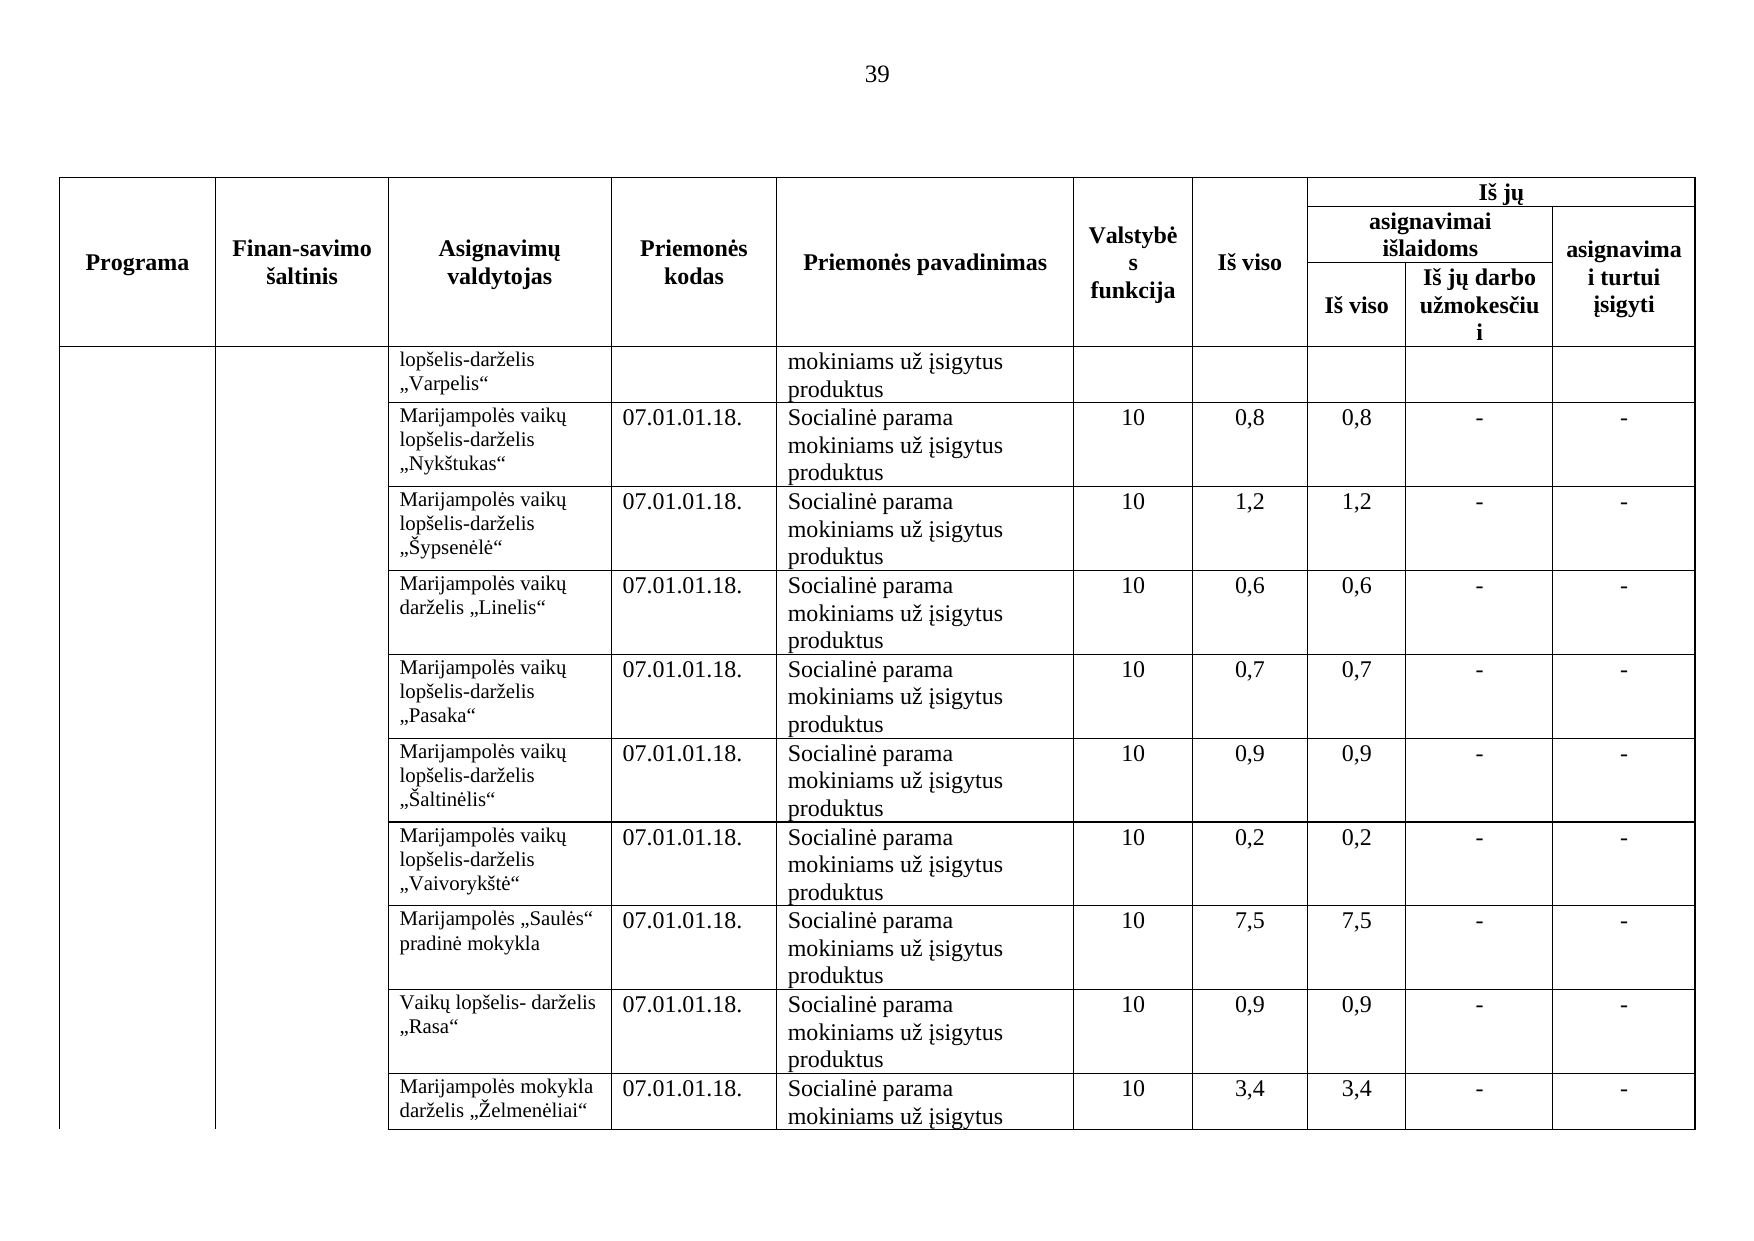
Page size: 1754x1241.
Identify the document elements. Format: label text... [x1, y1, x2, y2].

table_cell - [1406, 487, 1552, 570]
table_cell Socialinė parama mokiniams už įsigytus produktus [777, 487, 1073, 570]
table_cell - [1553, 487, 1694, 570]
table_cell 0,8 [1193, 403, 1307, 486]
table_cell asignavimai turtui įsigyti [1553, 207, 1694, 346]
table_cell 10 [1074, 487, 1192, 570]
table_header Priemonės kodas [612, 178, 776, 346]
table_header Programa [60, 178, 215, 346]
table_cell 07.01.01.18. [612, 906, 776, 989]
table_cell 7,5 [1308, 906, 1405, 989]
table_cell 07.01.01.18. [612, 655, 776, 738]
table_cell - [1406, 739, 1552, 821]
table_header Iš viso [1193, 178, 1307, 346]
table_cell 0,2 [1193, 823, 1307, 905]
table_cell - [1406, 571, 1552, 654]
table_cell - [1406, 990, 1552, 1073]
table_cell - [1553, 739, 1694, 821]
table_cell 1,2 [1193, 487, 1307, 570]
table_cell 0,6 [1193, 571, 1307, 654]
table_cell - [1553, 990, 1694, 1073]
table_cell 0,7 [1308, 655, 1405, 738]
table_cell 0,8 [1308, 403, 1405, 486]
table_header Finan-savimo šaltinis [216, 178, 388, 346]
table_cell Socialinė parama mokiniams už įsigytus produktus [777, 823, 1073, 905]
table_cell [1074, 347, 1192, 402]
table_cell Marijampolės mokykla darželis „Želmenėliai“ [389, 1074, 611, 1129]
table_cell 10 [1074, 1074, 1192, 1129]
table_cell asignavimai išlaidoms [1308, 207, 1552, 262]
table_cell - [1406, 906, 1552, 989]
table_cell 1,2 [1308, 487, 1405, 570]
table_cell 10 [1074, 739, 1192, 821]
table_cell [1193, 347, 1307, 402]
table_cell 7,5 [1193, 906, 1307, 989]
table_cell - [1553, 347, 1694, 402]
table_cell [216, 821, 388, 1129]
table_cell 07.01.01.18. [612, 571, 776, 654]
table_cell [216, 347, 388, 821]
table_cell 0,9 [1308, 990, 1405, 1073]
table_cell 07.01.01.18. [612, 487, 776, 570]
table_cell - [1406, 655, 1552, 738]
table_cell - [1553, 1074, 1694, 1129]
table_cell 07.01.01.18. [612, 1074, 776, 1129]
table_cell - [1406, 823, 1552, 905]
table_cell - [1553, 571, 1694, 654]
table_cell 0,9 [1193, 739, 1307, 821]
table_cell - [1406, 347, 1552, 402]
table_cell 0,7 [1193, 655, 1307, 738]
table_cell Socialinė parama mokiniams už įsigytus produktus [777, 655, 1073, 738]
table_cell - [1553, 906, 1694, 989]
table_cell - [1553, 403, 1694, 486]
table_cell Socialinė parama mokiniams už įsigytus produktus [777, 403, 1073, 486]
table_cell Marijampolės vaikų lopšelis-darželis „Šaltinėlis“ [389, 739, 611, 821]
table_header Iš jų [1308, 178, 1694, 206]
table_cell 10 [1074, 990, 1192, 1073]
table_cell 07.01.01.18. [612, 823, 776, 905]
table_cell - [1553, 823, 1694, 905]
table_cell Iš viso [1308, 263, 1405, 346]
table_cell Iš jų darbo užmokesčiui [1406, 263, 1552, 346]
table_cell 3,4 [1308, 1074, 1405, 1129]
table_cell Marijampolės vaikų lopšelis-darželis „Pasaka“ [389, 655, 611, 738]
table_cell 10 [1074, 823, 1192, 905]
table_cell 0,9 [1193, 990, 1307, 1073]
table_cell 0,2 [1308, 823, 1405, 905]
table_cell [1308, 347, 1405, 402]
table_cell Marijampolės vaikų lopšelis-darželis „Šypsenėlė“ [389, 487, 611, 570]
table_cell 0,6 [1308, 571, 1405, 654]
table_cell mokiniams už įsigytus produktus [777, 347, 1073, 402]
table_cell 07.01.01.18. [612, 739, 776, 821]
table_cell Marijampolės „Saulės“ pradinė mokykla [389, 906, 611, 989]
table_cell - [1406, 1074, 1552, 1129]
table_cell 3,4 [1193, 1074, 1307, 1129]
table_cell Marijampolės vaikų lopšelis-darželis „Vaivorykštė“ [389, 823, 611, 905]
table_cell Socialinė parama mokiniams už įsigytus produktus [777, 739, 1073, 821]
table_cell Socialinė parama mokiniams už įsigytus produktus [777, 906, 1073, 989]
table_header Priemonės pavadinimas [777, 178, 1073, 346]
table_cell Vaikų lopšelis- darželis „Rasa“ [389, 990, 611, 1073]
table_cell - [1406, 403, 1552, 486]
table_cell 10 [1074, 906, 1192, 989]
table_cell Marijampolės vaikų darželis „Linelis“ [389, 571, 611, 654]
table_cell 07.01.01.18. [612, 990, 776, 1073]
table_header Valstybės funkcija [1074, 178, 1192, 346]
table_cell Socialinė parama mokiniams už įsigytus produktus [777, 571, 1073, 654]
table_cell 10 [1074, 571, 1192, 654]
table_cell [612, 347, 776, 402]
table_header Asignavimų valdytojas [389, 178, 611, 346]
table_cell - [1553, 655, 1694, 738]
table_cell 10 [1074, 403, 1192, 486]
table_cell 07.01.01.18. [612, 403, 776, 486]
table_cell lopšelis-darželis „Varpelis“ [389, 347, 611, 402]
table_cell [60, 347, 215, 1129]
table_cell Socialinė parama mokiniams už įsigytus produktus [777, 990, 1073, 1073]
table_cell 10 [1074, 655, 1192, 738]
table_cell 0,9 [1308, 739, 1405, 821]
table_cell Marijampolės vaikų lopšelis-darželis „Nykštukas“ [389, 403, 611, 486]
table_cell Socialinė parama mokiniams už įsigytus [777, 1074, 1073, 1129]
